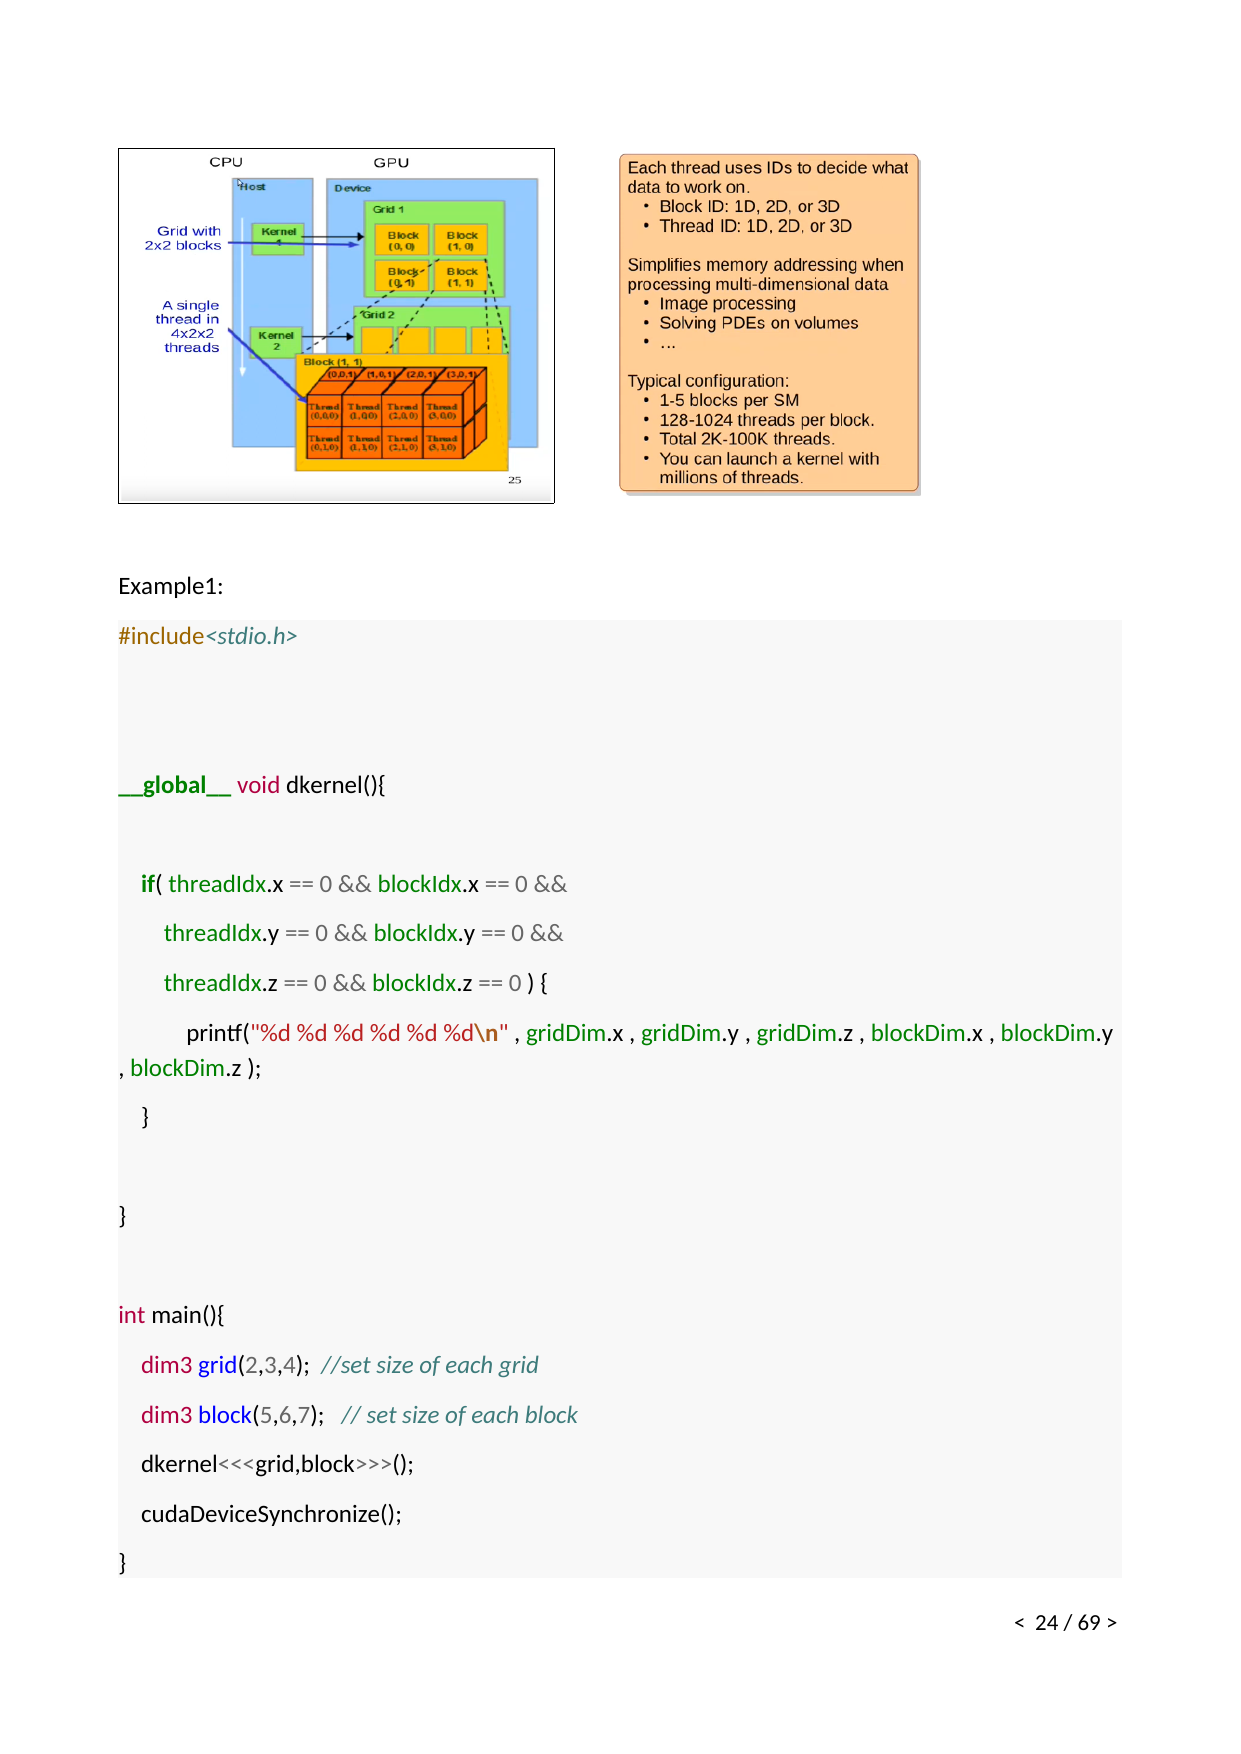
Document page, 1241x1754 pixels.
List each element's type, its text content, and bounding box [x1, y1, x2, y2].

text cudaDeviceSynchronize(); [118, 1498, 1122, 1528]
text if( threadIdx.x == 0 && blockIdx.x == 0 && [118, 868, 1122, 898]
text dim3 block(5,6,7); // set size of each block [118, 1399, 1122, 1429]
text int main(){ [118, 1299, 1122, 1330]
text } [118, 1547, 1122, 1578]
text threadIdx.y == 0 && blockIdx.y == 0 && [118, 917, 1122, 948]
text } [118, 1200, 1122, 1231]
text threadIdx.z == 0 && blockIdx.z == 0 ) { [118, 967, 1122, 998]
text dkernel<<<grid,block>>>(); [118, 1448, 1122, 1479]
picture [121, 150, 551, 501]
text } [118, 1101, 1122, 1132]
text dim3 grid(2,3,4); //set size of each grid [118, 1349, 1122, 1380]
text #include<stdio.h> [118, 620, 1122, 651]
text __global__ void dkernel(){ [118, 769, 1122, 799]
text Example1: [118, 570, 1122, 601]
text printf("%d %d %d %d %d %d\n" , gridDim.x , gridDim.y , gridDim.z , blockDim.x , blockDim.y , blockDim.z ); [118, 1017, 1122, 1082]
picture [618, 153, 921, 496]
